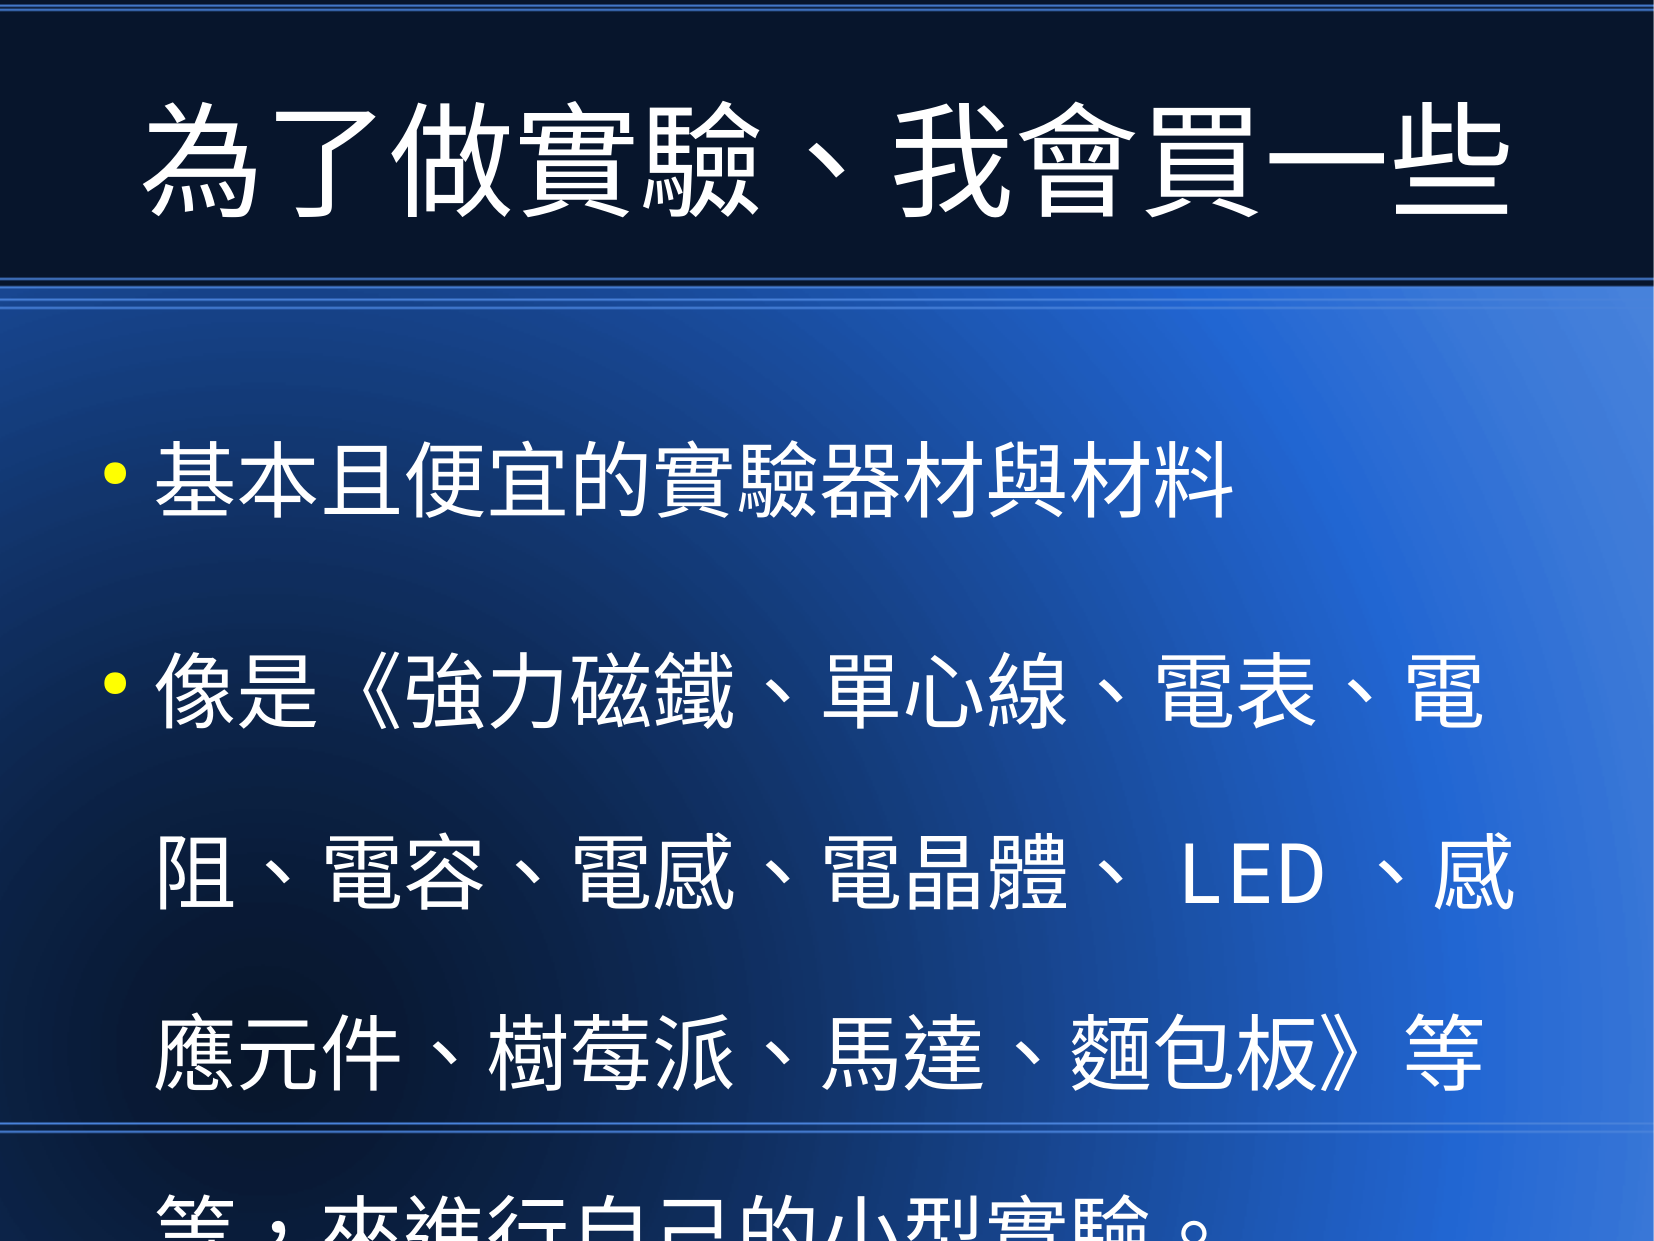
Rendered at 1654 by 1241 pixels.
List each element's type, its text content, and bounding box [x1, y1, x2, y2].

picture [0, 0, 1654, 1241]
title 為了做實驗、我會買一些 [82, 49, 1571, 257]
list 基本且便宜的實驗器材與材料 像是《強力磁鐵、單心線、電表、電阻、電容、電感、電晶體、LED、感應元件、樹莓派、馬達、麵包板》等等，來進行自己的小型實驗。 [82, 355, 1571, 1241]
